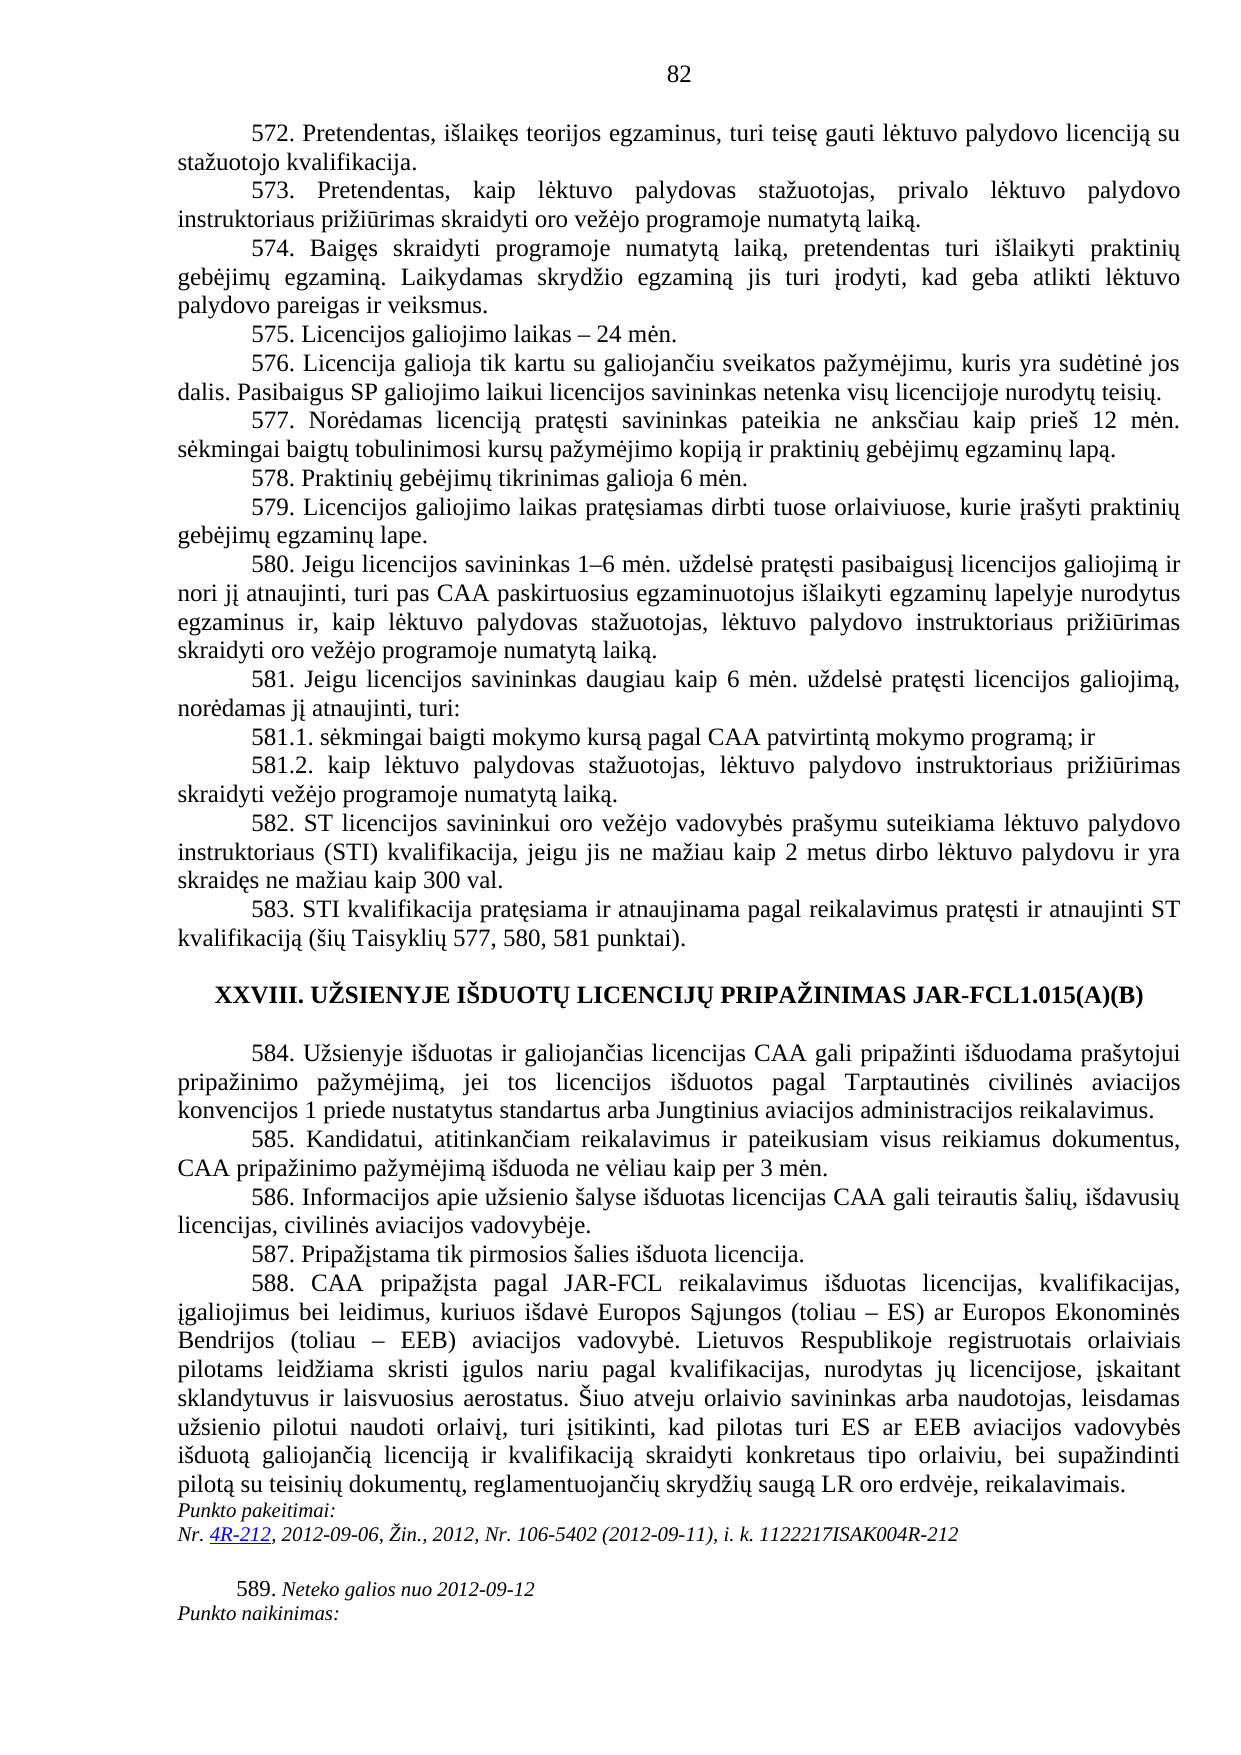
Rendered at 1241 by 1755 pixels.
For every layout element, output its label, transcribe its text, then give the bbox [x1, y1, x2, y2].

text Nr. 4R-212, 2012-09-06, Žin., 2012, Nr. 106-5402 (2012-09-11), i. k. 1122217ISAK004R-212 [177, 1522, 1181, 1546]
text 589. Neteko galios nuo 2012-09-12 [177, 1575, 1181, 1601]
text XXVIII. UŽSIENYJE IŠDUOTŲ LICENCIJŲ PRIPAŽINIMAS JAR-FCL1.015(A)(B) [177, 981, 1181, 1009]
text 581.2. kaip lėktuvo palydovas stažuotojas, lėktuvo palydovo instruktoriaus prižiūrimas skraidyti vežėjo programoje numatytą laiką. [177, 751, 1181, 808]
text 574. Baigęs skraidyti programoje numatytą laiką, pretendentas turi išlaikyti praktinių gebėjimų egzaminą. Laikydamas skrydžio egzaminą jis turi įrodyti, kad geba atlikti lėktuvo palydovo pareigas ir veiksmus. [177, 233, 1181, 319]
text Punkto naikinimas: [177, 1601, 1181, 1625]
text 581.1. sėkmingai baigti mokymo kursą pagal CAA patvirtintą mokymo programą; ir [177, 722, 1181, 751]
text 572. Pretendentas, išlaikęs teorijos egzaminus, turi teisę gauti lėktuvo palydovo licenciją su stažuotojo kvalifikacija. [177, 118, 1181, 176]
text 580. Jeigu licencijos savininkas 1–6 mėn. uždelsė pratęsti pasibaigusį licencijos galiojimą ir nori jį atnaujinti, turi pas CAA paskirtuosius egzaminuotojus išlaikyti egzaminų lapelyje nurodytus egzaminus ir, kaip lėktuvo palydovas stažuotojas, lėktuvo palydovo instruktoriaus prižiūrimas skraidyti oro vežėjo programoje numatytą laiką. [177, 549, 1181, 664]
text 579. Licencijos galiojimo laikas pratęsiamas dirbti tuose orlaiviuose, kurie įrašyti praktinių gebėjimų egzaminų lape. [177, 492, 1181, 549]
text Punkto pakeitimai: [177, 1498, 1181, 1522]
text 577. Norėdamas licenciją pratęsti savininkas pateikia ne anksčiau kaip prieš 12 mėn. sėkmingai baigtų tobulinimosi kursų pažymėjimo kopiją ir praktinių gebėjimų egzaminų lapą. [177, 406, 1181, 463]
text 581. Jeigu licencijos savininkas daugiau kaip 6 mėn. uždelsė pratęsti licencijos galiojimą, norėdamas jį atnaujinti, turi: [177, 664, 1181, 722]
text 575. Licencijos galiojimo laikas – 24 mėn. [177, 319, 1181, 348]
text 587. Pripažįstama tik pirmosios šalies išduota licencija. [177, 1239, 1181, 1268]
text 582. ST licencijos savininkui oro vežėjo vadovybės prašymu suteikiama lėktuvo palydovo instruktoriaus (STI) kvalifikacija, jeigu jis ne mažiau kaip 2 metus dirbo lėktuvo palydovu ir yra skraidęs ne mažiau kaip 300 val. [177, 808, 1181, 894]
text 588. CAA pripažįsta pagal JAR-FCL reikalavimus išduotas licencijas, kvalifikacijas, įgaliojimus bei leidimus, kuriuos išdavė Europos Sąjungos (toliau – ES) ar Europos Ekonominės Bendrijos (toliau – EEB) aviacijos vadovybė. Lietuvos Respublikoje registruotais orlaiviais pilotams leidžiama skristi įgulos nariu pagal kvalifikacijas, nurodytas jų licencijose, įskaitant sklandytuvus ir laisvuosius aerostatus. Šiuo atveju orlaivio savininkas arba naudotojas, leisdamas užsienio pilotui naudoti orlaivį, turi įsitikinti, kad pilotas turi ES ar EEB aviacijos vadovybės išduotą galiojančią licenciją ir kvalifikaciją skraidyti konkretaus tipo orlaiviu, bei supažindinti pilotą su teisinių dokumentų, reglamentuojančių skrydžių saugą LR oro erdvėje, reikalavimais. [177, 1268, 1181, 1498]
text 585. Kandidatui, atitinkančiam reikalavimus ir pateikusiam visus reikiamus dokumentus, CAA pripažinimo pažymėjimą išduoda ne vėliau kaip per 3 mėn. [177, 1124, 1181, 1182]
text 583. STI kvalifikacija pratęsiama ir atnaujinama pagal reikalavimus pratęsti ir atnaujinti ST kvalifikaciją (šių Taisyklių 577, 580, 581 punktai). [177, 894, 1181, 952]
text 584. Užsienyje išduotas ir galiojančias licencijas CAA gali pripažinti išduodama prašytojui pripažinimo pažymėjimą, jei tos licencijos išduotos pagal Tarptautinės civilinės aviacijos konvencijos 1 priede nustatytus standartus arba Jungtinius aviacijos administracijos reikalavimus. [177, 1038, 1181, 1124]
text 576. Licencija galioja tik kartu su galiojančiu sveikatos pažymėjimu, kuris yra sudėtinė jos dalis. Pasibaigus SP galiojimo laikui licencijos savininkas netenka visų licencijoje nurodytų teisių. [177, 348, 1181, 406]
text 586. Informacijos apie užsienio šalyse išduotas licencijas CAA gali teirautis šalių, išdavusių licencijas, civilinės aviacijos vadovybėje. [177, 1182, 1181, 1239]
text 578. Praktinių gebėjimų tikrinimas galioja 6 mėn. [177, 463, 1181, 492]
text 573. Pretendentas, kaip lėktuvo palydovas stažuotojas, privalo lėktuvo palydovo instruktoriaus prižiūrimas skraidyti oro vežėjo programoje numatytą laiką. [177, 176, 1181, 233]
